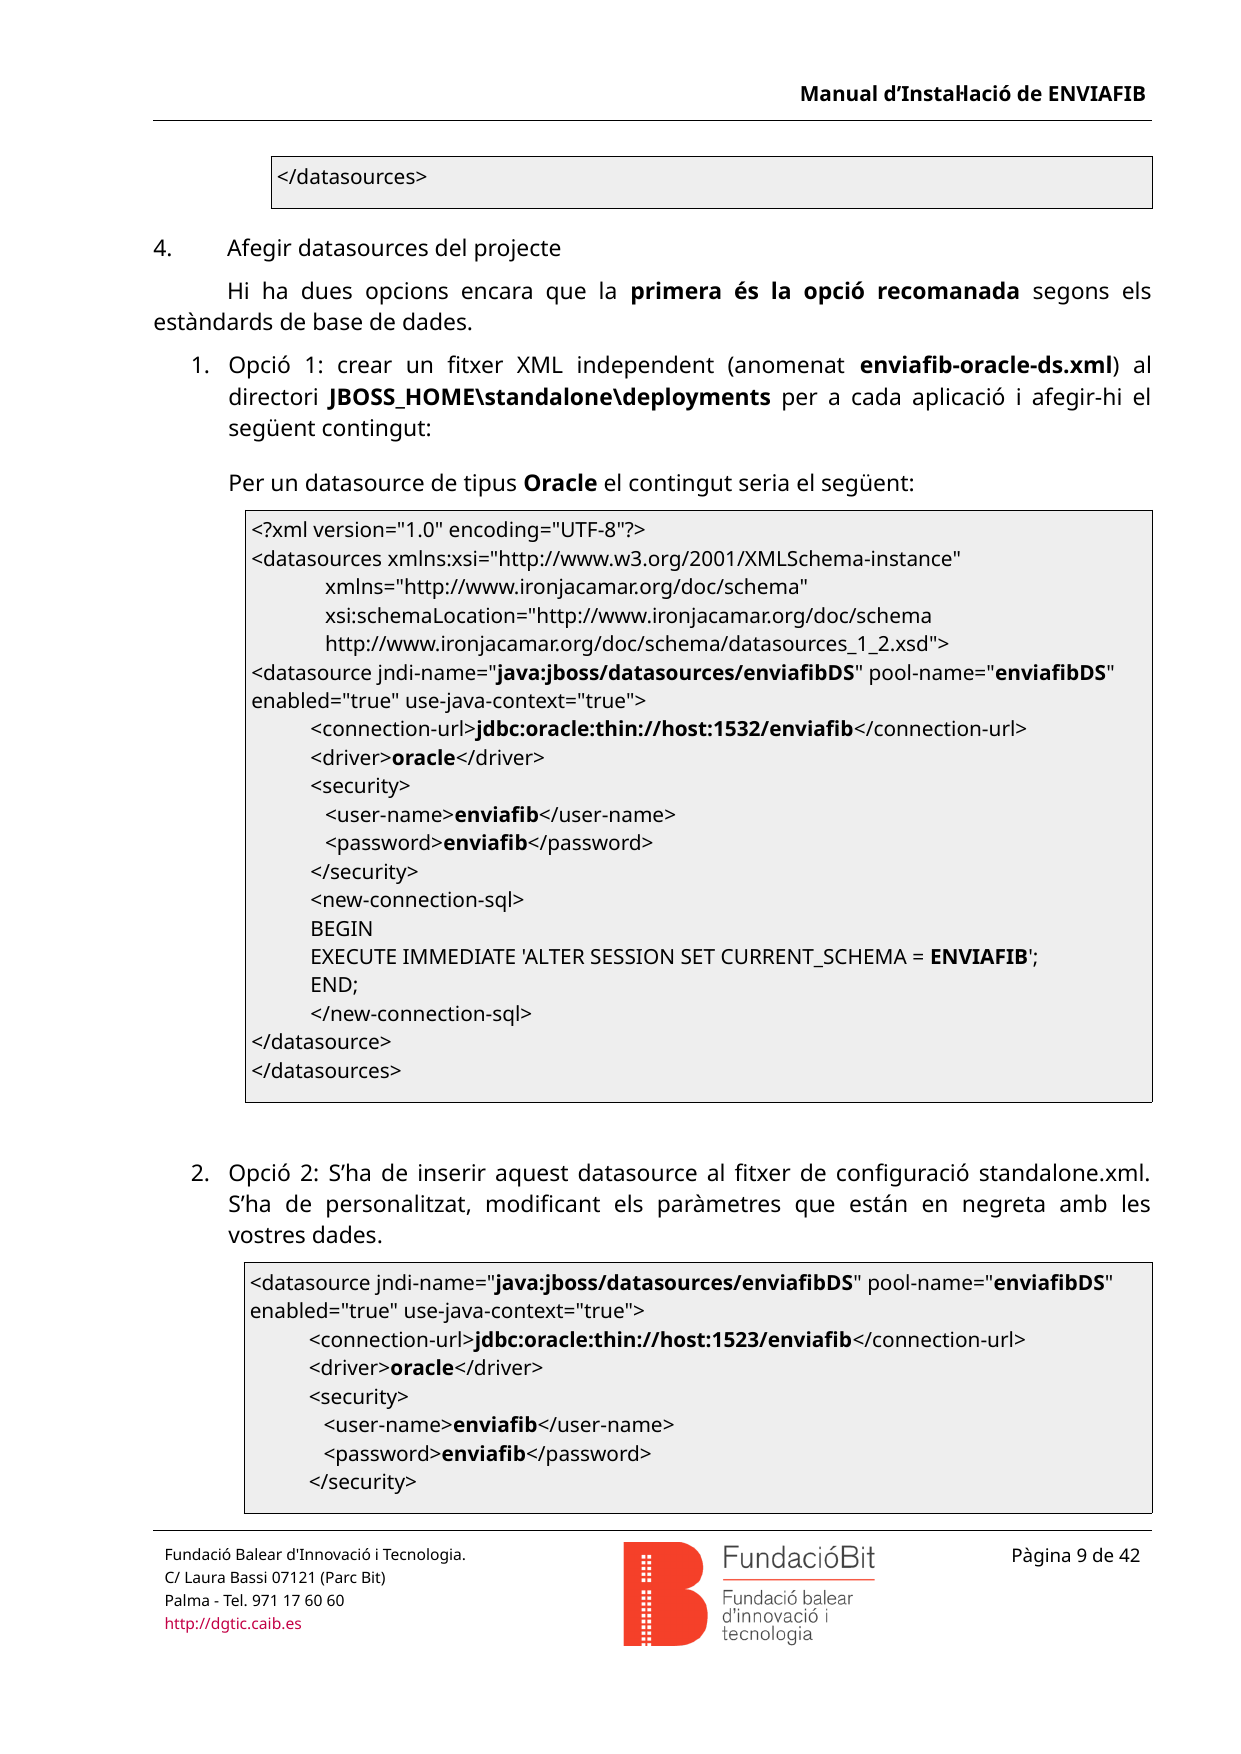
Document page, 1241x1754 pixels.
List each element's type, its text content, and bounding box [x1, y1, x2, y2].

table_header <?xml version="1.0" encoding="UTF-8"?> <datasources xmlns:xsi="http://www.w3.org/2001/XMLSchema-instance" xmlns="http://www.ironjacamar.org/doc/schema" xsi:schemaLocation="http://www.ironjacamar.org/doc/schema http://www.ironjacamar.org/doc/schema/datasources_1_2.xsd"> <datasource jndi-name="java:jboss/datasources/enviafibDS" pool-name="enviafibDS" enabled="true" use-java-context="true"> <connection-url>jdbc:oracle:thin://host:1532/enviafib</connection-url> <driver>oracle</driver> <security> <user-name>enviafib</user-name> <password>enviafib</password> </security> <new-connection-sql> BEGIN EXECUTE IMMEDIATE 'ALTER SESSION SET CURRENT_SCHEMA = ENVIAFIB'; END; </new-connection-sql> </datasource> </datasources> [246, 511, 1152, 1102]
list Opció 2: S’ha de inserir aquest datasource al fitxer de configuració standalone.xml. S’ha de personalitzat, modificant els paràmetres que están en negreta amb les vostres dades. [191, 1157, 1152, 1250]
list Opció 1: crear un fitxer XML independent (anomenat enviafib-oracle-ds.xml) al directori JBOSS_HOME\standalone\deployments per a cada aplicació i afegir-hi el següent contingut: [191, 349, 1152, 443]
table_header <datasource jndi-name="java:jboss/datasources/enviafibDS" pool-name="enviafibDS" enabled="true" use-java-context="true"> <connection-url>jdbc:oracle:thin://host:1523/enviafib</connection-url> <driver>oracle</driver> <security> <user-name>enviafib</user-name> <password>enviafib</password> </security> [245, 1263, 1152, 1513]
text 4. Afegir datasources del projecte [153, 232, 1152, 263]
picture [623, 1542, 875, 1646]
text Hi ha dues opcions encara que la primera és la opció recomanada segons els estàndards de base de dades. [153, 275, 1152, 337]
list Per un datasource de tipus Oracle el contingut seria el següent: [191, 467, 1152, 498]
table_header </datasources> [272, 157, 1152, 208]
